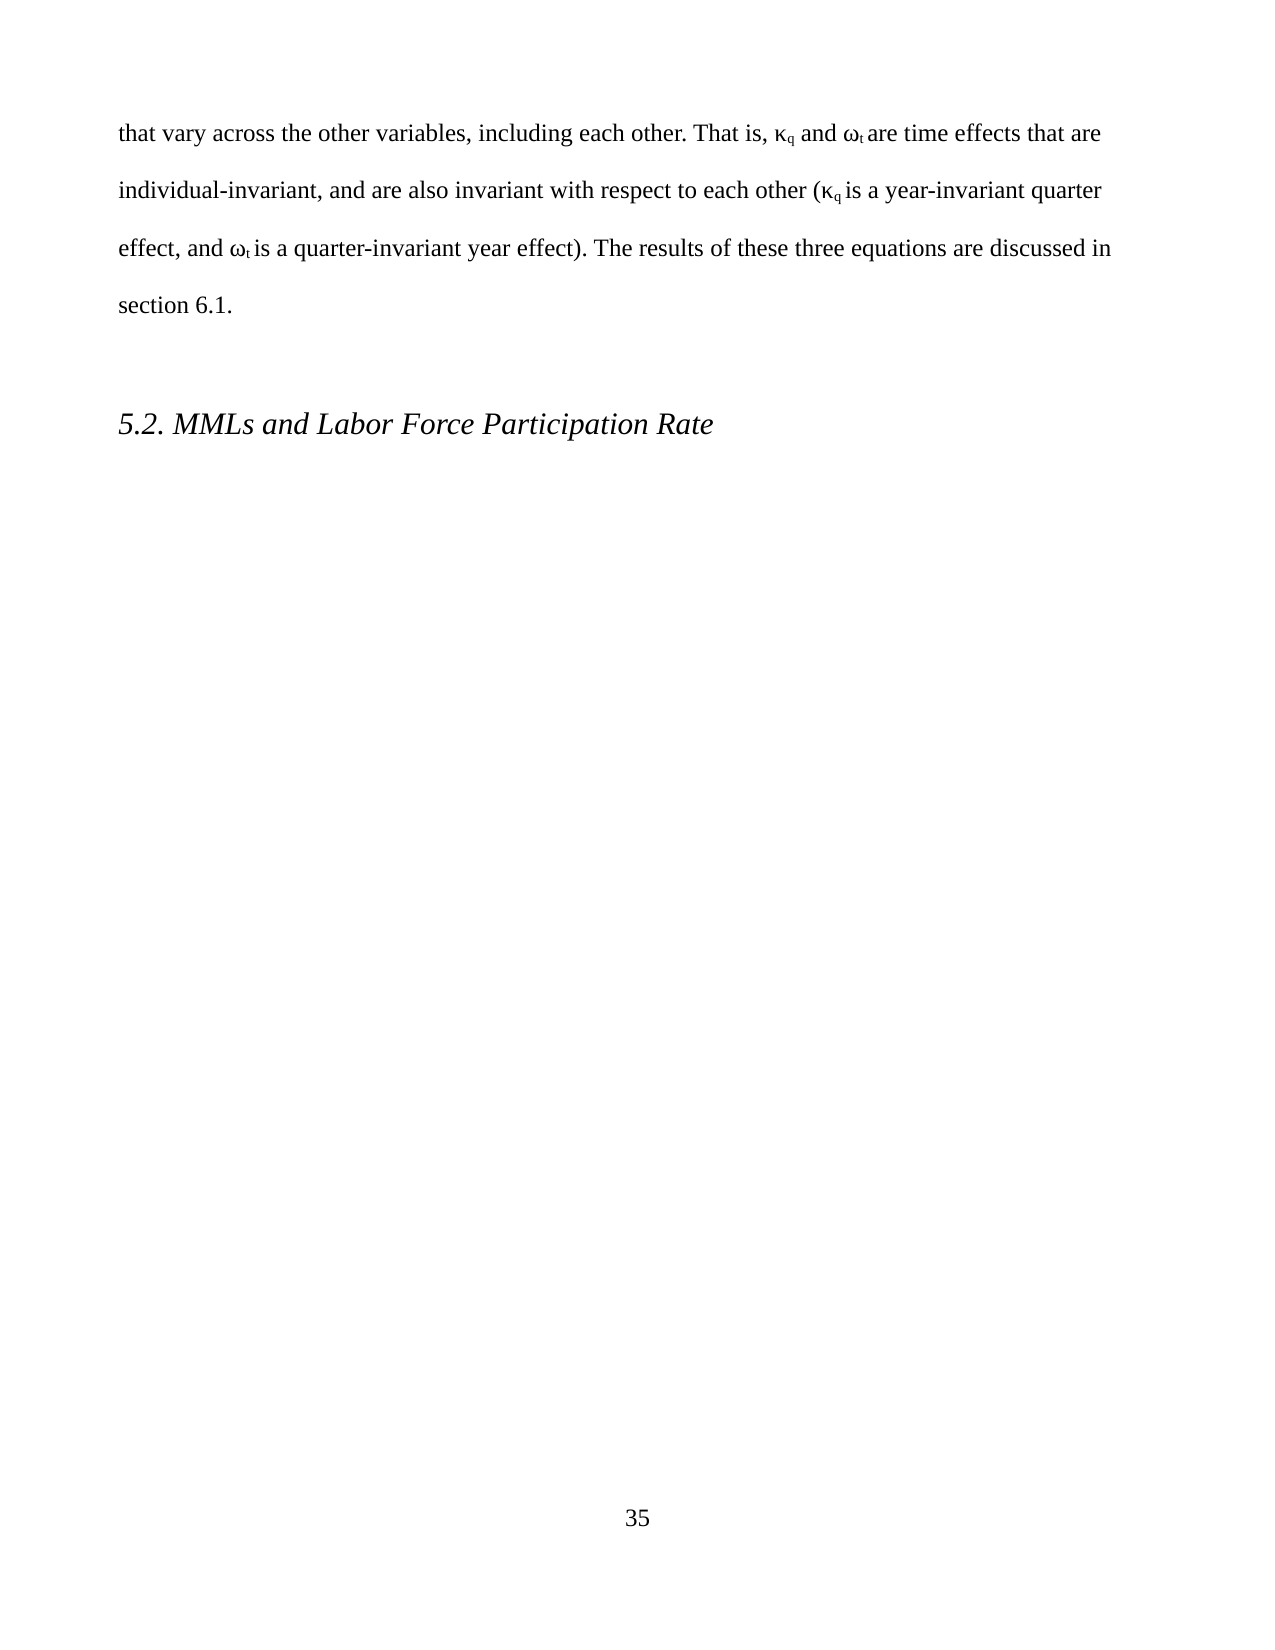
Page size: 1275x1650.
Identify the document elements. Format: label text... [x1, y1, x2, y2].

text that vary across the other variables, including each other. That is, κq and ωt are time effects that are individual-invariant, and are also invariant with respect to each other (κq is a year-invariant quarter effect, and ωt is a quarter-invariant year effect). The results of these three equations are discussed in section 6.1. [118, 118, 1157, 319]
text 5.2. MMLs and Labor Force Participation Rate [118, 406, 1157, 442]
